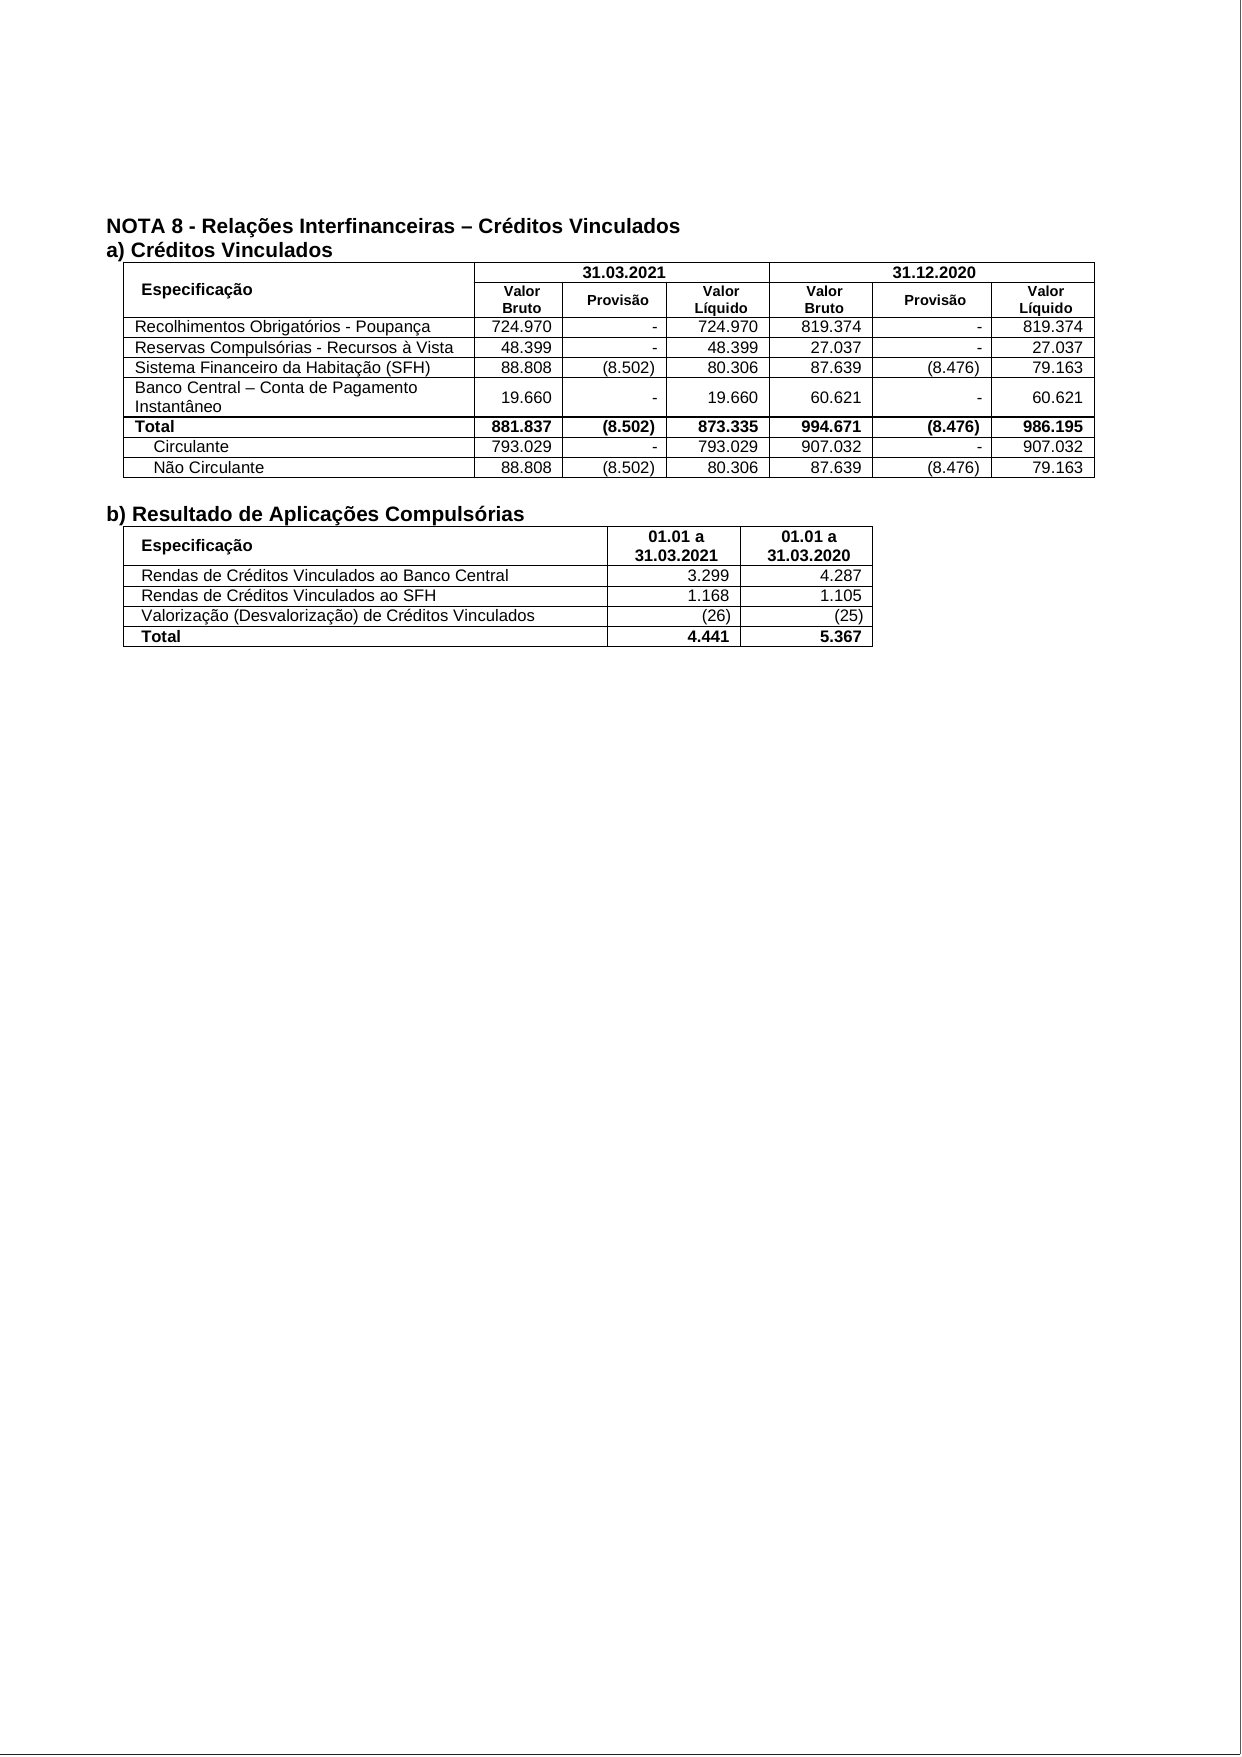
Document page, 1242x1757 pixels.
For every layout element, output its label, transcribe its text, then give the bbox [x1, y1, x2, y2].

table_cell (8.476) [873, 418, 991, 437]
table_cell 4.287 [741, 566, 872, 586]
table_cell 5.367 [741, 627, 872, 646]
table_cell 4.441 [608, 627, 740, 646]
table_header 31.12.2020 [770, 263, 1094, 282]
table_cell Reservas Compulsórias - Recursos à Vista [124, 338, 474, 357]
table_cell 819.374 [992, 318, 1094, 337]
table_cell 724.970 [667, 318, 769, 337]
table_cell - [873, 318, 991, 337]
table_cell - [563, 438, 666, 457]
table_cell 87.639 [770, 358, 872, 377]
table_cell 19.660 [475, 378, 562, 416]
table_cell (25) [741, 607, 872, 626]
text b) Resultado de Aplicações Compulsórias [106, 502, 1225, 526]
table_header 01.01 a 31.03.2021 [608, 527, 740, 565]
table_cell Sistema Financeiro da Habitação (SFH) [124, 358, 474, 377]
table_cell (8.476) [873, 358, 991, 377]
table_cell Total [124, 627, 607, 646]
table_cell 1.168 [608, 587, 740, 606]
table_cell 724.970 [475, 318, 562, 337]
table_cell 793.029 [667, 438, 769, 457]
table_cell (26) [608, 607, 740, 626]
table_cell 881.837 [475, 418, 562, 437]
table_cell 907.032 [992, 438, 1094, 457]
table_cell 60.621 [770, 378, 872, 416]
table_cell Circulante [124, 438, 474, 457]
table_cell (8.502) [563, 458, 666, 477]
table_cell Não Circulante [124, 458, 474, 477]
table_cell 80.306 [667, 458, 769, 477]
table_cell 79.163 [992, 358, 1094, 377]
table_cell Provisão [873, 283, 991, 317]
table_cell - [563, 378, 666, 416]
table_cell 986.195 [992, 418, 1094, 437]
table_cell - [873, 378, 991, 416]
table_cell 87.639 [770, 458, 872, 477]
table_cell 27.037 [992, 338, 1094, 357]
table_cell 994.671 [770, 418, 872, 437]
table_cell Banco Central – Conta de Pagamento Instantâneo [124, 378, 474, 416]
table_header 01.01 a 31.03.2020 [741, 527, 872, 565]
table_cell - [563, 338, 666, 357]
table_cell 907.032 [770, 438, 872, 457]
table_cell 27.037 [770, 338, 872, 357]
table_cell 19.660 [667, 378, 769, 416]
table_cell 3.299 [608, 566, 740, 586]
text NOTA 8 - Relações Interfinanceiras – Créditos Vinculados a) Créditos Vinculados [106, 214, 685, 262]
table_header Especificação [124, 263, 474, 317]
table_cell 819.374 [770, 318, 872, 337]
table_header 31.03.2021 [475, 263, 769, 282]
table_cell - [563, 318, 666, 337]
table_cell - [873, 438, 991, 457]
table_cell Valorização (Desvalorização) de Créditos Vinculados [124, 607, 607, 626]
table_cell 88.808 [475, 458, 562, 477]
table_cell Recolhimentos Obrigatórios - Poupança [124, 318, 474, 337]
table_cell - [873, 338, 991, 357]
table_cell 1.105 [741, 587, 872, 606]
table_cell 793.029 [475, 438, 562, 457]
table_cell 88.808 [475, 358, 562, 377]
table_cell 80.306 [667, 358, 769, 377]
table_cell Valor Líquido [992, 283, 1094, 317]
table_cell Valor Líquido [667, 283, 769, 317]
table_cell Rendas de Créditos Vinculados ao Banco Central [124, 566, 607, 586]
table_cell Valor Bruto [475, 283, 562, 317]
table_cell Provisão [563, 283, 666, 317]
table_cell 48.399 [475, 338, 562, 357]
table_cell 873.335 [667, 418, 769, 437]
table_cell 48.399 [667, 338, 769, 357]
table_cell Total [124, 418, 474, 437]
table_header Especificação [124, 527, 607, 565]
table_cell 60.621 [992, 378, 1094, 416]
table_cell 79.163 [992, 458, 1094, 477]
table_cell Rendas de Créditos Vinculados ao SFH [124, 587, 607, 606]
table_cell Valor Bruto [770, 283, 872, 317]
table_cell (8.502) [563, 418, 666, 437]
table_cell (8.502) [563, 358, 666, 377]
table_cell (8.476) [873, 458, 991, 477]
